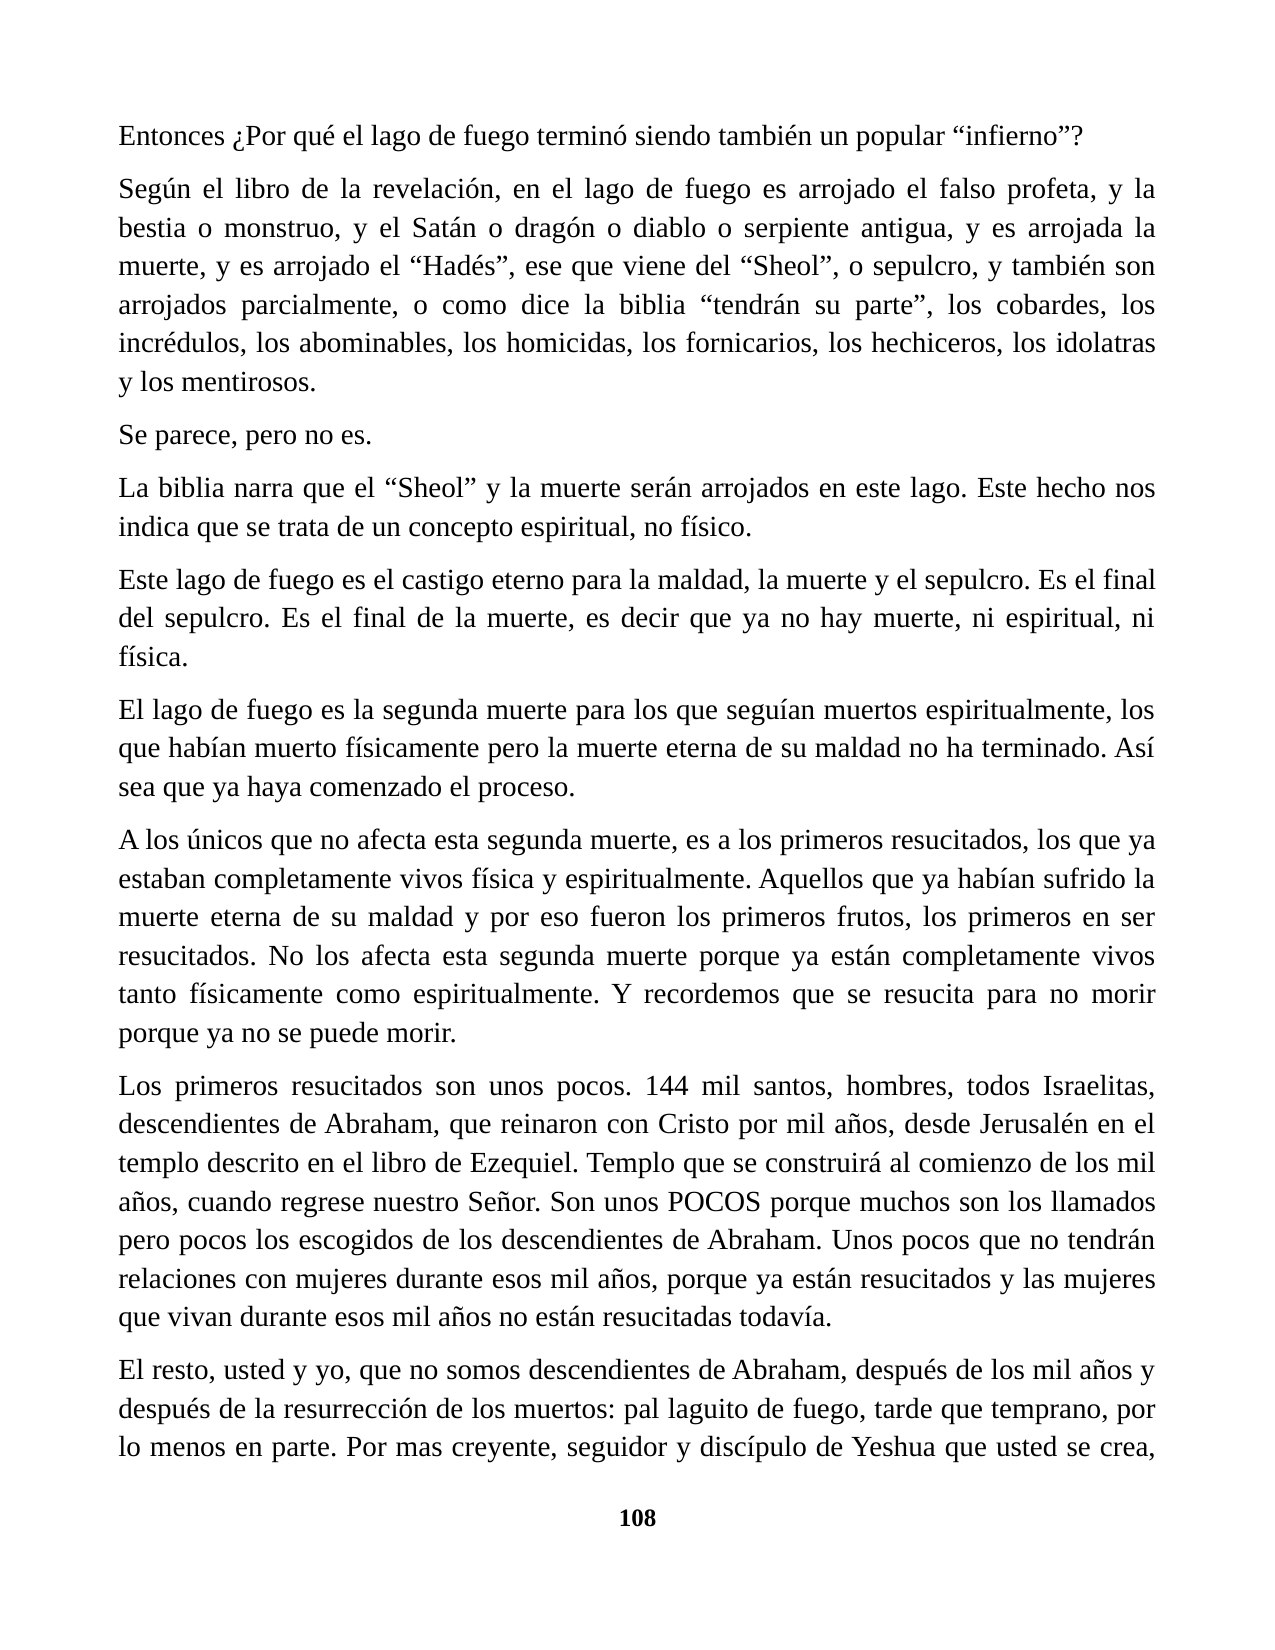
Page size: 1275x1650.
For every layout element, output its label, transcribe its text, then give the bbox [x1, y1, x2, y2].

text Este lago de fuego es el castigo eterno para la maldad, la muerte y el sepulcro. Es el final del sepulcro. Es el final de la muerte, es decir que ya no hay muerte, ni espiritual, ni física. [118, 562, 1157, 672]
text Los primeros resucitados son unos pocos. 144 mil santos, hombres, todos Israelitas, descendientes de Abraham, que reinaron con Cristo por mil años, desde Jerusalén en el templo descrito en el libro de Ezequiel. Templo que se construirá al comienzo de los mil años, cuando regrese nuestro Señor. Son unos POCOS porque muchos son los llamados pero pocos los escogidos de los descendientes de Abraham. Unos pocos que no tendrán relaciones con mujeres durante esos mil años, porque ya están resucitados y las mujeres que vivan durante esos mil años no están resucitadas todavía. [118, 1068, 1157, 1333]
text Entonces ¿Por qué el lago de fuego terminó siendo también un popular “infierno”? [118, 118, 1157, 152]
text El lago de fuego es la segunda muerte para los que seguían muertos espiritualmente, los que habían muerto físicamente pero la muerte eterna de su maldad no ha terminado. Así sea que ya haya comenzado el proceso. [118, 692, 1157, 803]
text A los únicos que no afecta esta segunda muerte, es a los primeros resucitados, los que ya estaban completamente vivos física y espiritualmente. Aquellos que ya habían sufrido la muerte eterna de su maldad y por eso fueron los primeros frutos, los primeros en ser resucitados. No los afecta esta segunda muerte porque ya están completamente vivos tanto físicamente como espiritualmente. Y recordemos que se resucita para no morir porque ya no se puede morir. [118, 822, 1157, 1048]
text La biblia narra que el “Sheol” y la muerte serán arrojados en este lago. Este hecho nos indica que se trata de un concepto espiritual, no físico. [118, 470, 1157, 542]
text Se parece, pero no es. [118, 417, 1157, 451]
text El resto, usted y yo, que no somos descendientes de Abraham, después de los mil años y después de la resurrección de los muertos: pal laguito de fuego, tarde que temprano, por lo menos en parte. Por mas creyente, seguidor y discípulo de Yeshua que usted se crea, [118, 1352, 1157, 1463]
text Según el libro de la revelación, en el lago de fuego es arrojado el falso profeta, y la bestia o monstruo, y el Satán o dragón o diablo o serpiente antigua, y es arrojada la muerte, y es arrojado el “Hadés”, ese que viene del “Sheol”, o sepulcro, y también son arrojados parcialmente, o como dice la biblia “tendrán su parte”, los cobardes, los incrédulos, los abominables, los homicidas, los fornicarios, los hechiceros, los idolatras y los mentirosos. [118, 171, 1157, 397]
